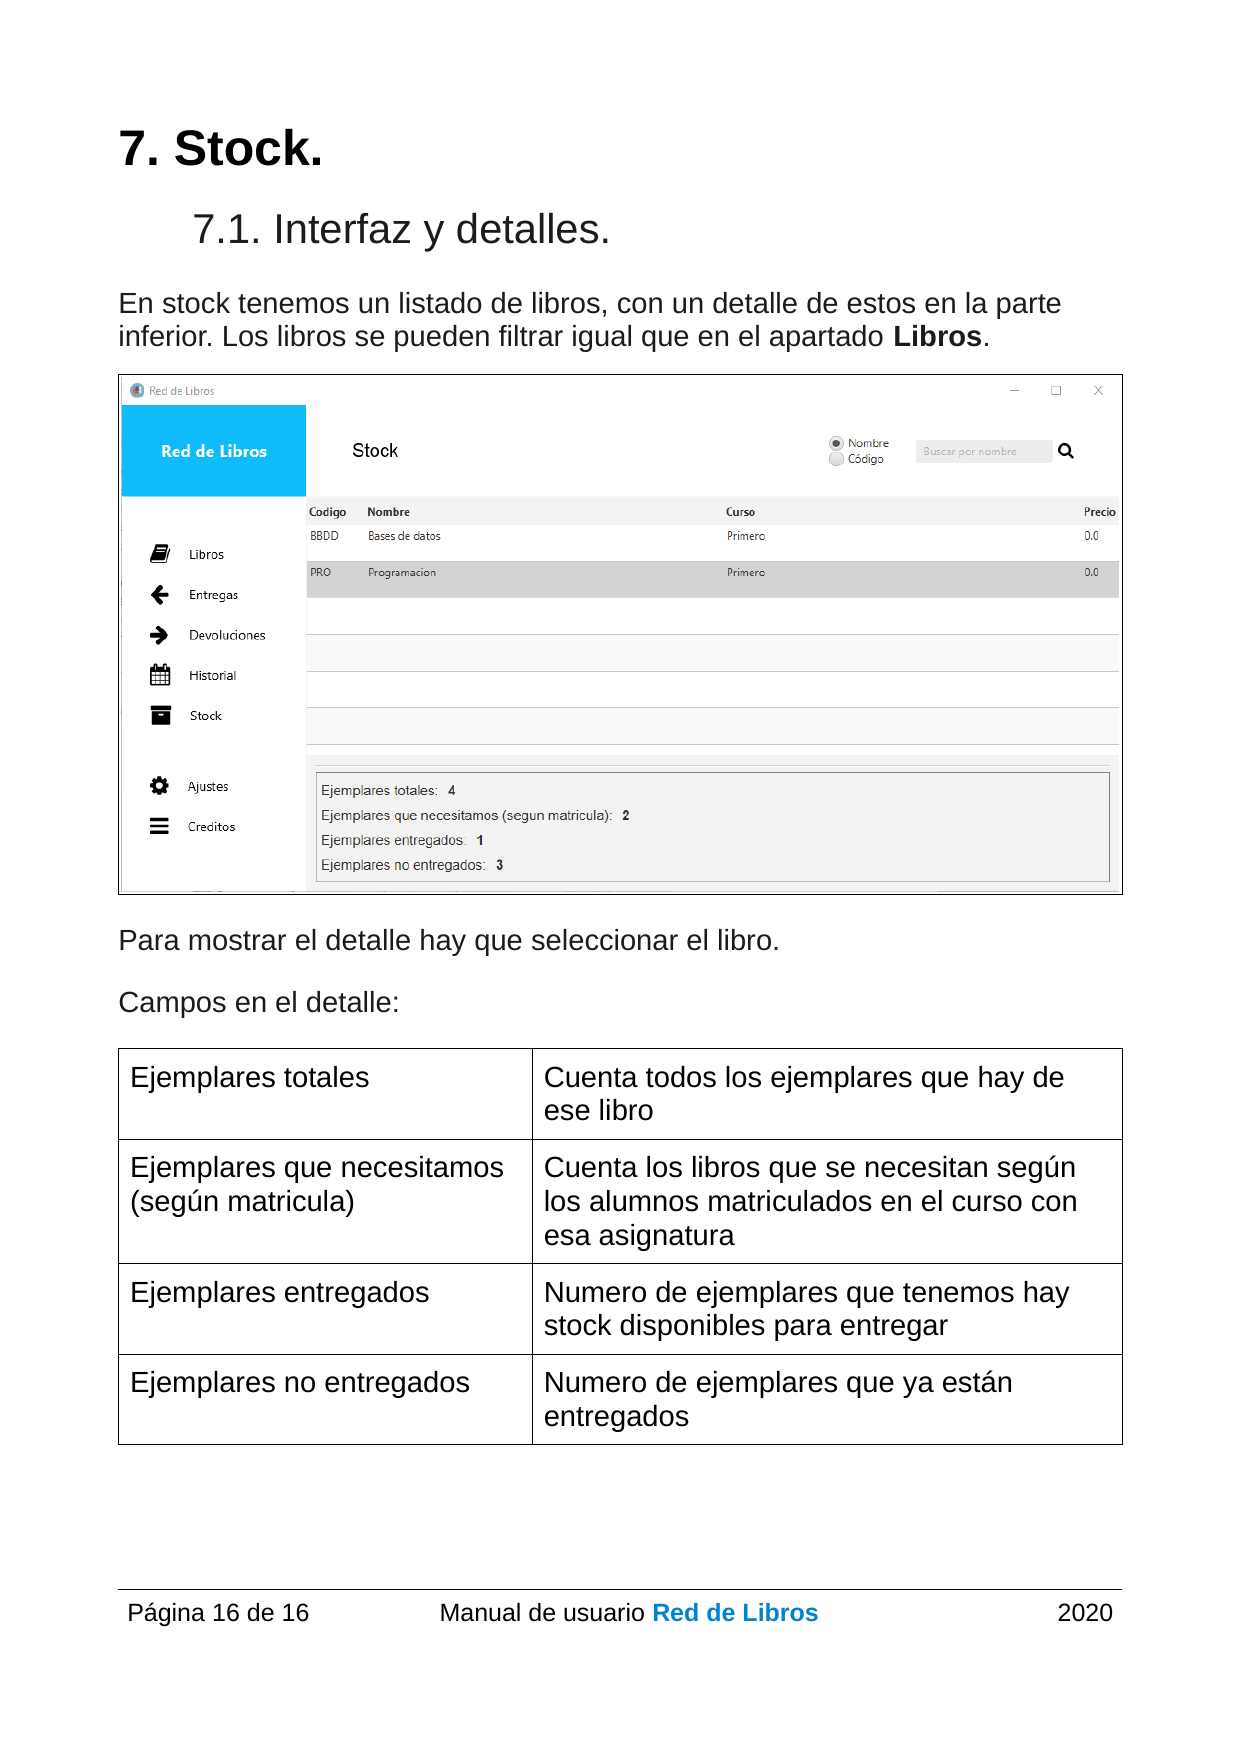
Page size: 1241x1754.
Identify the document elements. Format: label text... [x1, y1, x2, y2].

table_cell Ejemplares entregados [119, 1264, 532, 1353]
table_header Ejemplares totales [119, 1049, 532, 1138]
table_cell Numero de ejemplares que tenemos hay stock disponibles para entregar [533, 1264, 1122, 1353]
picture [121, 377, 1119, 892]
text Campos en el detalle: [118, 986, 1122, 1019]
text 7.1. Interfaz y detalles. [118, 204, 1122, 252]
table_cell Numero de ejemplares que ya están entregados [533, 1355, 1122, 1444]
table_cell Ejemplares que necesitamos (según matricula) [119, 1140, 532, 1263]
text En stock tenemos un listado de libros, con un detalle de estos en la parte inferior. Los libros se pueden filtrar igual que en el apartado Libros. [118, 286, 1122, 353]
text Para mostrar el detalle hay que seleccionar el libro. [118, 923, 1122, 957]
table_cell Ejemplares no entregados [119, 1355, 532, 1444]
table_header Cuenta todos los ejemplares que hay de ese libro [533, 1049, 1122, 1138]
text 7. Stock. [118, 118, 1122, 176]
picture [163, 446, 170, 456]
table_cell Cuenta los libros que se necesitan según los alumnos matriculados en el curso con esa asignatura [533, 1140, 1122, 1263]
